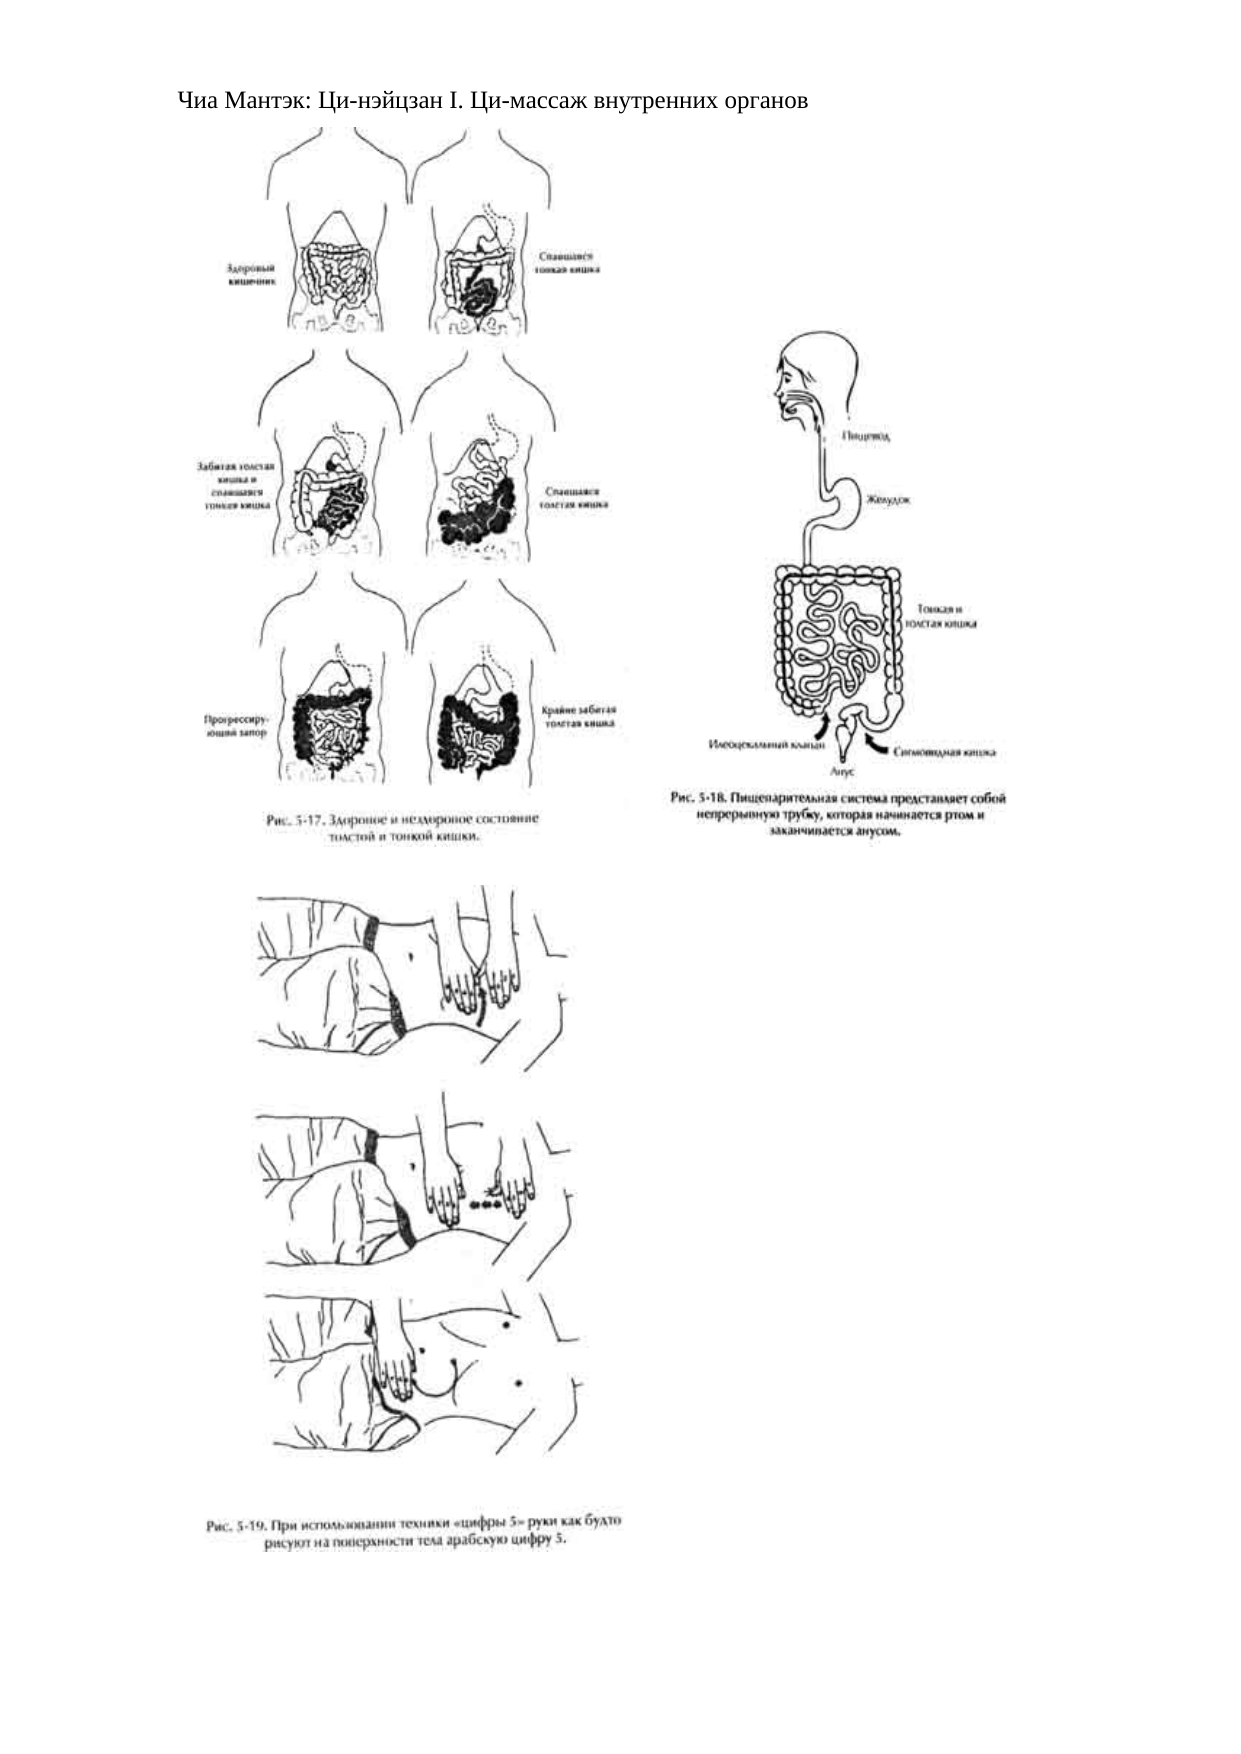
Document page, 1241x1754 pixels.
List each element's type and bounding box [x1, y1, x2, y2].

picture [193, 127, 630, 847]
picture [193, 885, 630, 1552]
picture [662, 328, 1020, 847]
